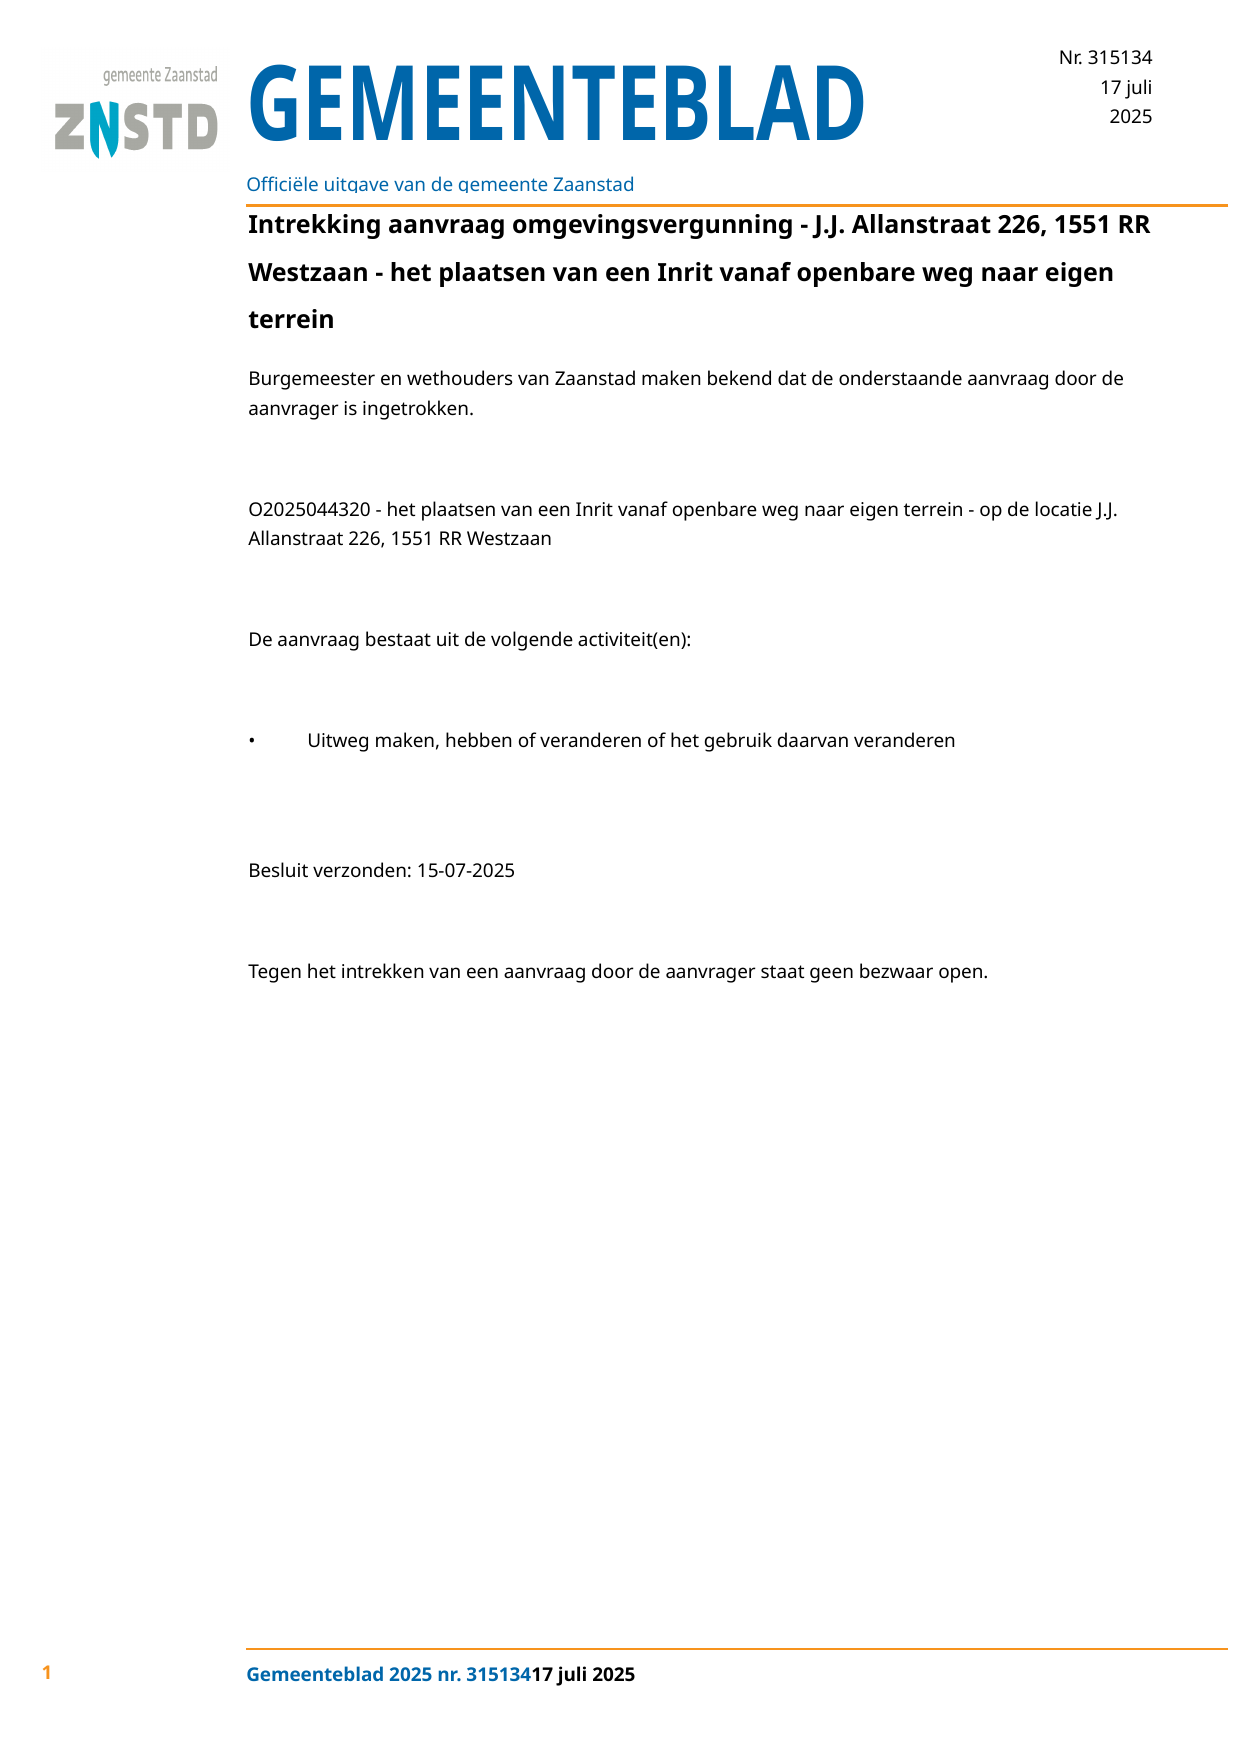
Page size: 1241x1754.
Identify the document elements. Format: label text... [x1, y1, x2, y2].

text De aanvraag bestaat uit de volgende activiteit(en): [248, 626, 1152, 652]
text Besluit verzonden: 15-07-2025 [248, 858, 1152, 883]
picture [41, 47, 231, 172]
list Uitweg maken, hebben of veranderen of het gebruik daarvan veranderen [248, 727, 1152, 753]
text O2025044320 - het plaatsen van een Inrit vanaf openbare weg naar eigen terrein - op de locatie J.J. Allanstraat 226, 1551 RR Westzaan [248, 496, 1152, 551]
text Intrekking aanvraag omgevingsvergunning - J.J. Allanstraat 226, 1551 RR Westzaan - het plaatsen van een Inrit vanaf openbare weg naar eigen terrein [248, 207, 1152, 336]
text Burgemeester en wethouders van Zaanstad maken bekend dat de onderstaande aanvraag door de aanvrager is ingetrokken. [248, 366, 1152, 421]
text Tegen het intrekken van een aanvraag door de aanvrager staat geen bezwaar open. [248, 958, 1152, 984]
